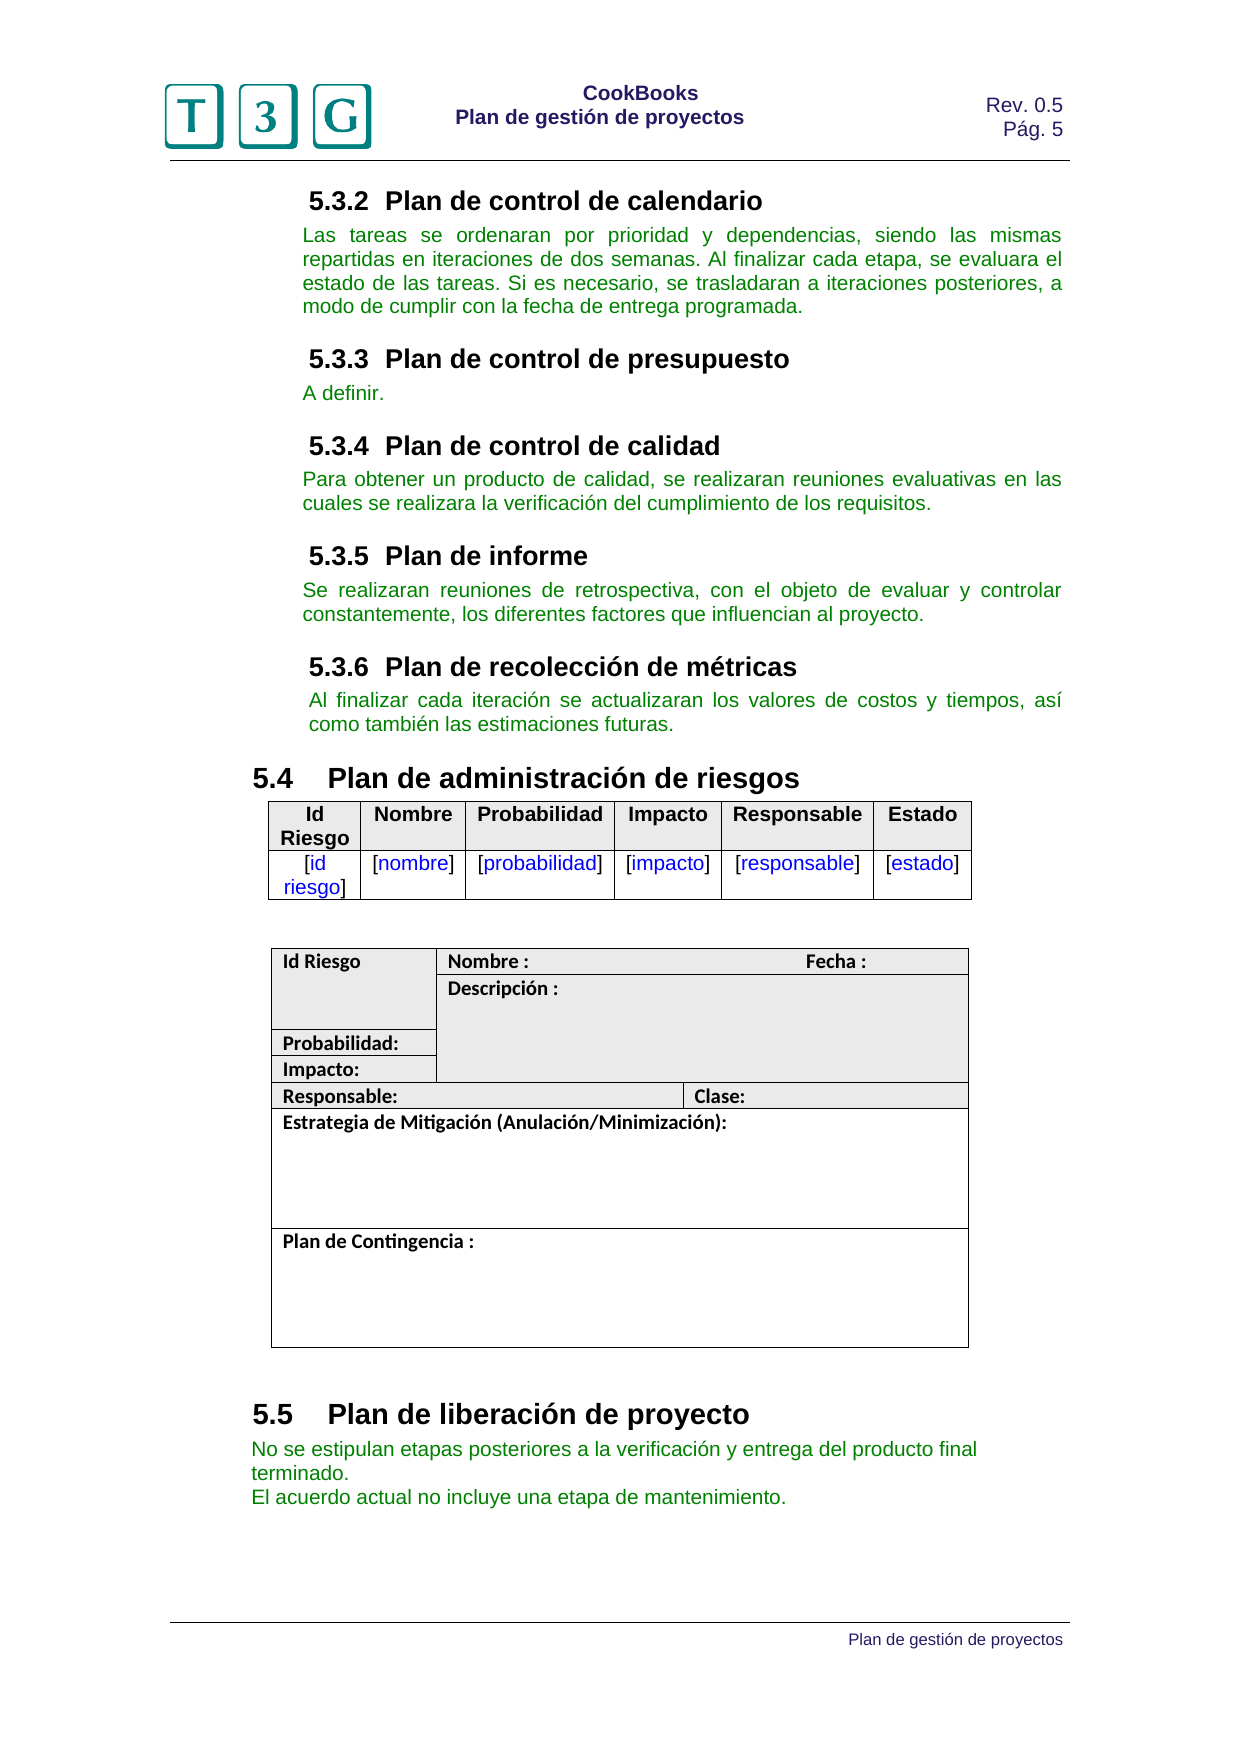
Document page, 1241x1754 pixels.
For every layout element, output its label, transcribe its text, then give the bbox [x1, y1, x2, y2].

subtitle Plan de control de calidad [308, 430, 1063, 461]
picture [164, 84, 372, 149]
table_cell Estrategia de Mitigación (Anulación/Minimización): [272, 1109, 968, 1228]
text Las tareas se ordenaran por prioridad y dependencias, siendo las mismas repartidas en iteraciones de dos semanas. Al finalizar cada etapa, se evaluara el estado de las tareas. Si es necesario, se trasladaran a iteraciones posteriores, a modo de cumplir con la fecha de entrega programada. [302, 222, 1063, 318]
table_cell [nombre] [361, 851, 465, 899]
table_header Nombre [361, 802, 465, 850]
table_header Nombre : Fecha : [437, 949, 968, 974]
text No se estipulan etapas posteriores a la verificación y entrega del producto final terminado. [251, 1437, 1063, 1484]
subtitle Plan de recolección de métricas [308, 651, 1063, 682]
text A definir. [302, 381, 1063, 405]
table_cell [responsable] [722, 851, 873, 899]
table_header Estado [874, 802, 971, 850]
subtitle Plan de liberación de proyecto [252, 1397, 1063, 1430]
table_cell Plan de Contingencia : [272, 1229, 968, 1347]
table_cell [id riesgo] [269, 851, 360, 899]
table_cell Clase: [684, 1083, 968, 1108]
table_cell [estado] [874, 851, 971, 899]
table_cell Impacto: [272, 1056, 436, 1082]
table_header Responsable [722, 802, 873, 850]
table_header Id Riesgo [272, 949, 436, 1029]
table_cell Responsable: [272, 1083, 683, 1108]
text El acuerdo actual no incluye una etapa de mantenimiento. [251, 1484, 1063, 1508]
text Al finalizar cada iteración se actualizaran los valores de costos y tiempos, así como también las estimaciones futuras. [308, 688, 1063, 736]
table_cell [impacto] [615, 851, 721, 899]
table_header Id Riesgo [269, 802, 360, 850]
subtitle Plan de control de presupuesto [308, 343, 1063, 374]
table_cell Descripción : [437, 975, 968, 1082]
subtitle Plan de administración de riesgos [252, 761, 1063, 794]
table_header Impacto [615, 802, 721, 850]
subtitle Plan de informe [308, 540, 1063, 571]
subtitle Plan de control de calendario [308, 185, 1063, 216]
text Se realizaran reuniones de retrospectiva, con el objeto de evaluar y controlar constantemente, los diferentes factores que influencian al proyecto. [302, 578, 1063, 626]
table_cell Probabilidad: [272, 1030, 436, 1055]
table_header Probabilidad [466, 802, 614, 850]
table_cell [probabilidad] [466, 851, 614, 899]
text Para obtener un producto de calidad, se realizaran reuniones evaluativas en las cuales se realizara la verificación del cumplimiento de los requisitos. [302, 467, 1063, 515]
